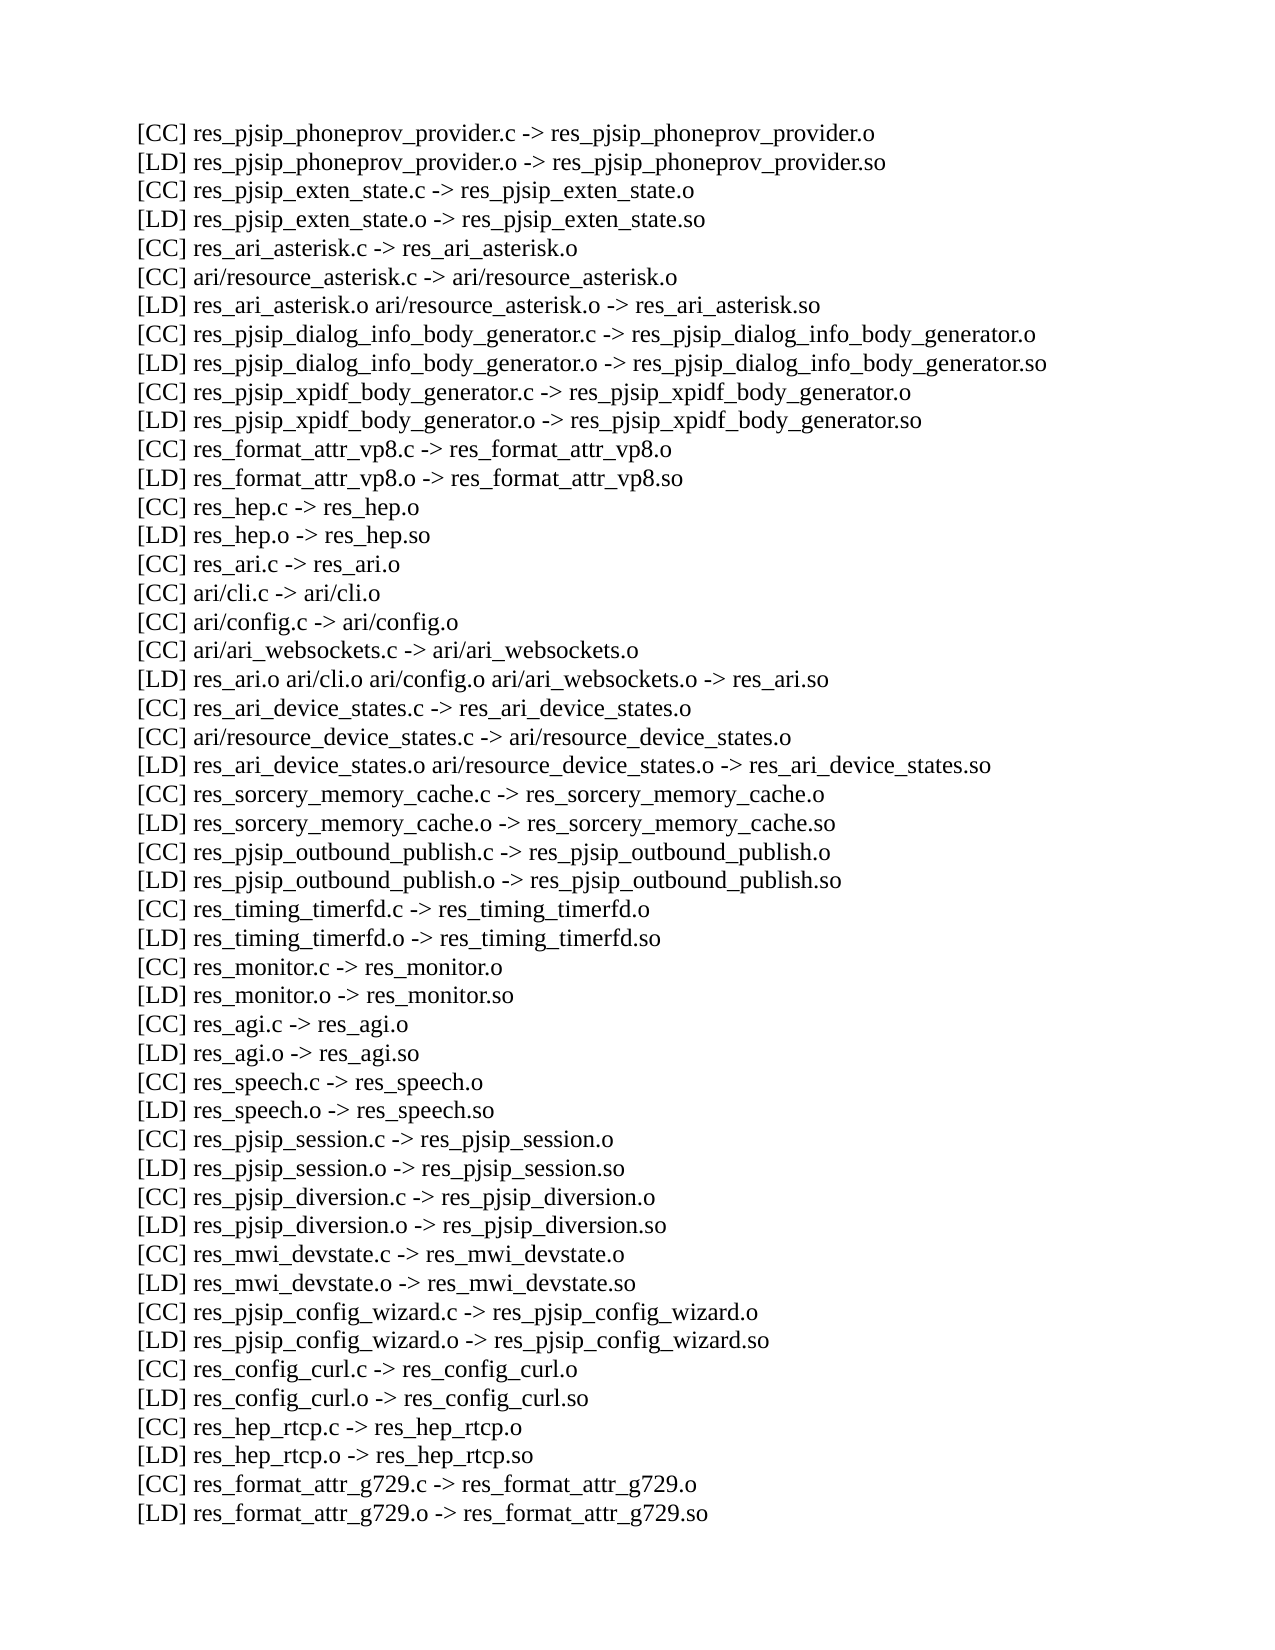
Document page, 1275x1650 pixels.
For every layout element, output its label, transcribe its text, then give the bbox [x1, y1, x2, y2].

text [CC] ari/config.c -> ari/config.o [118, 607, 1157, 636]
text [LD] res_timing_timerfd.o -> res_timing_timerfd.so [118, 923, 1157, 952]
text [CC] res_agi.c -> res_agi.o [118, 1009, 1157, 1038]
text [LD] res_ari_asterisk.o ari/resource_asterisk.o -> res_ari_asterisk.so [118, 291, 1157, 319]
text [LD] res_format_attr_vp8.o -> res_format_attr_vp8.so [118, 463, 1157, 492]
text [CC] res_hep.c -> res_hep.o [118, 492, 1157, 521]
text [CC] ari/ari_websockets.c -> ari/ari_websockets.o [118, 636, 1157, 664]
text [LD] res_ari_device_states.o ari/resource_device_states.o -> res_ari_device_states.so [118, 751, 1157, 779]
text [LD] res_pjsip_outbound_publish.o -> res_pjsip_outbound_publish.so [118, 866, 1157, 894]
text [CC] ari/resource_device_states.c -> ari/resource_device_states.o [118, 722, 1157, 751]
text [CC] res_format_attr_vp8.c -> res_format_attr_vp8.o [118, 434, 1157, 463]
text [CC] res_pjsip_config_wizard.c -> res_pjsip_config_wizard.o [118, 1297, 1157, 1326]
text [LD] res_pjsip_session.o -> res_pjsip_session.so [118, 1153, 1157, 1182]
text [LD] res_pjsip_diversion.o -> res_pjsip_diversion.so [118, 1211, 1157, 1239]
text [CC] res_pjsip_outbound_publish.c -> res_pjsip_outbound_publish.o [118, 837, 1157, 866]
text [CC] res_pjsip_dialog_info_body_generator.c -> res_pjsip_dialog_info_body_generator.o [118, 319, 1157, 348]
text [CC] res_pjsip_xpidf_body_generator.c -> res_pjsip_xpidf_body_generator.o [118, 377, 1157, 406]
text [LD] res_pjsip_phoneprov_provider.o -> res_pjsip_phoneprov_provider.so [118, 147, 1157, 176]
text [CC] ari/cli.c -> ari/cli.o [118, 578, 1157, 607]
text [LD] res_sorcery_memory_cache.o -> res_sorcery_memory_cache.so [118, 808, 1157, 837]
text [CC] res_ari_asterisk.c -> res_ari_asterisk.o [118, 233, 1157, 262]
text [CC] res_ari.c -> res_ari.o [118, 549, 1157, 578]
text [CC] res_mwi_devstate.c -> res_mwi_devstate.o [118, 1239, 1157, 1268]
text [LD] res_hep.o -> res_hep.so [118, 521, 1157, 549]
text [CC] res_hep_rtcp.c -> res_hep_rtcp.o [118, 1412, 1157, 1441]
text [CC] res_timing_timerfd.c -> res_timing_timerfd.o [118, 894, 1157, 923]
text [LD] res_ari.o ari/cli.o ari/config.o ari/ari_websockets.o -> res_ari.so [118, 664, 1157, 693]
text [LD] res_agi.o -> res_agi.so [118, 1038, 1157, 1067]
text [CC] res_pjsip_exten_state.c -> res_pjsip_exten_state.o [118, 176, 1157, 204]
text [CC] res_monitor.c -> res_monitor.o [118, 952, 1157, 981]
text [LD] res_speech.o -> res_speech.so [118, 1096, 1157, 1124]
text [CC] res_pjsip_phoneprov_provider.c -> res_pjsip_phoneprov_provider.o [118, 118, 1157, 147]
text [CC] ari/resource_asterisk.c -> ari/resource_asterisk.o [118, 262, 1157, 291]
text [LD] res_pjsip_config_wizard.o -> res_pjsip_config_wizard.so [118, 1326, 1157, 1354]
text [CC] res_pjsip_session.c -> res_pjsip_session.o [118, 1124, 1157, 1153]
text [LD] res_config_curl.o -> res_config_curl.so [118, 1383, 1157, 1412]
text [LD] res_mwi_devstate.o -> res_mwi_devstate.so [118, 1268, 1157, 1297]
text [LD] res_monitor.o -> res_monitor.so [118, 981, 1157, 1009]
text [LD] res_pjsip_dialog_info_body_generator.o -> res_pjsip_dialog_info_body_generator.so [118, 348, 1157, 377]
text [LD] res_hep_rtcp.o -> res_hep_rtcp.so [118, 1441, 1157, 1469]
text [CC] res_config_curl.c -> res_config_curl.o [118, 1354, 1157, 1383]
text [CC] res_speech.c -> res_speech.o [118, 1067, 1157, 1096]
text [LD] res_format_attr_g729.o -> res_format_attr_g729.so [118, 1498, 1157, 1527]
text [LD] res_pjsip_xpidf_body_generator.o -> res_pjsip_xpidf_body_generator.so [118, 406, 1157, 434]
text [CC] res_pjsip_diversion.c -> res_pjsip_diversion.o [118, 1182, 1157, 1211]
text [CC] res_format_attr_g729.c -> res_format_attr_g729.o [118, 1469, 1157, 1498]
text [CC] res_ari_device_states.c -> res_ari_device_states.o [118, 693, 1157, 722]
text [CC] res_sorcery_memory_cache.c -> res_sorcery_memory_cache.o [118, 779, 1157, 808]
text [LD] res_pjsip_exten_state.o -> res_pjsip_exten_state.so [118, 204, 1157, 233]
